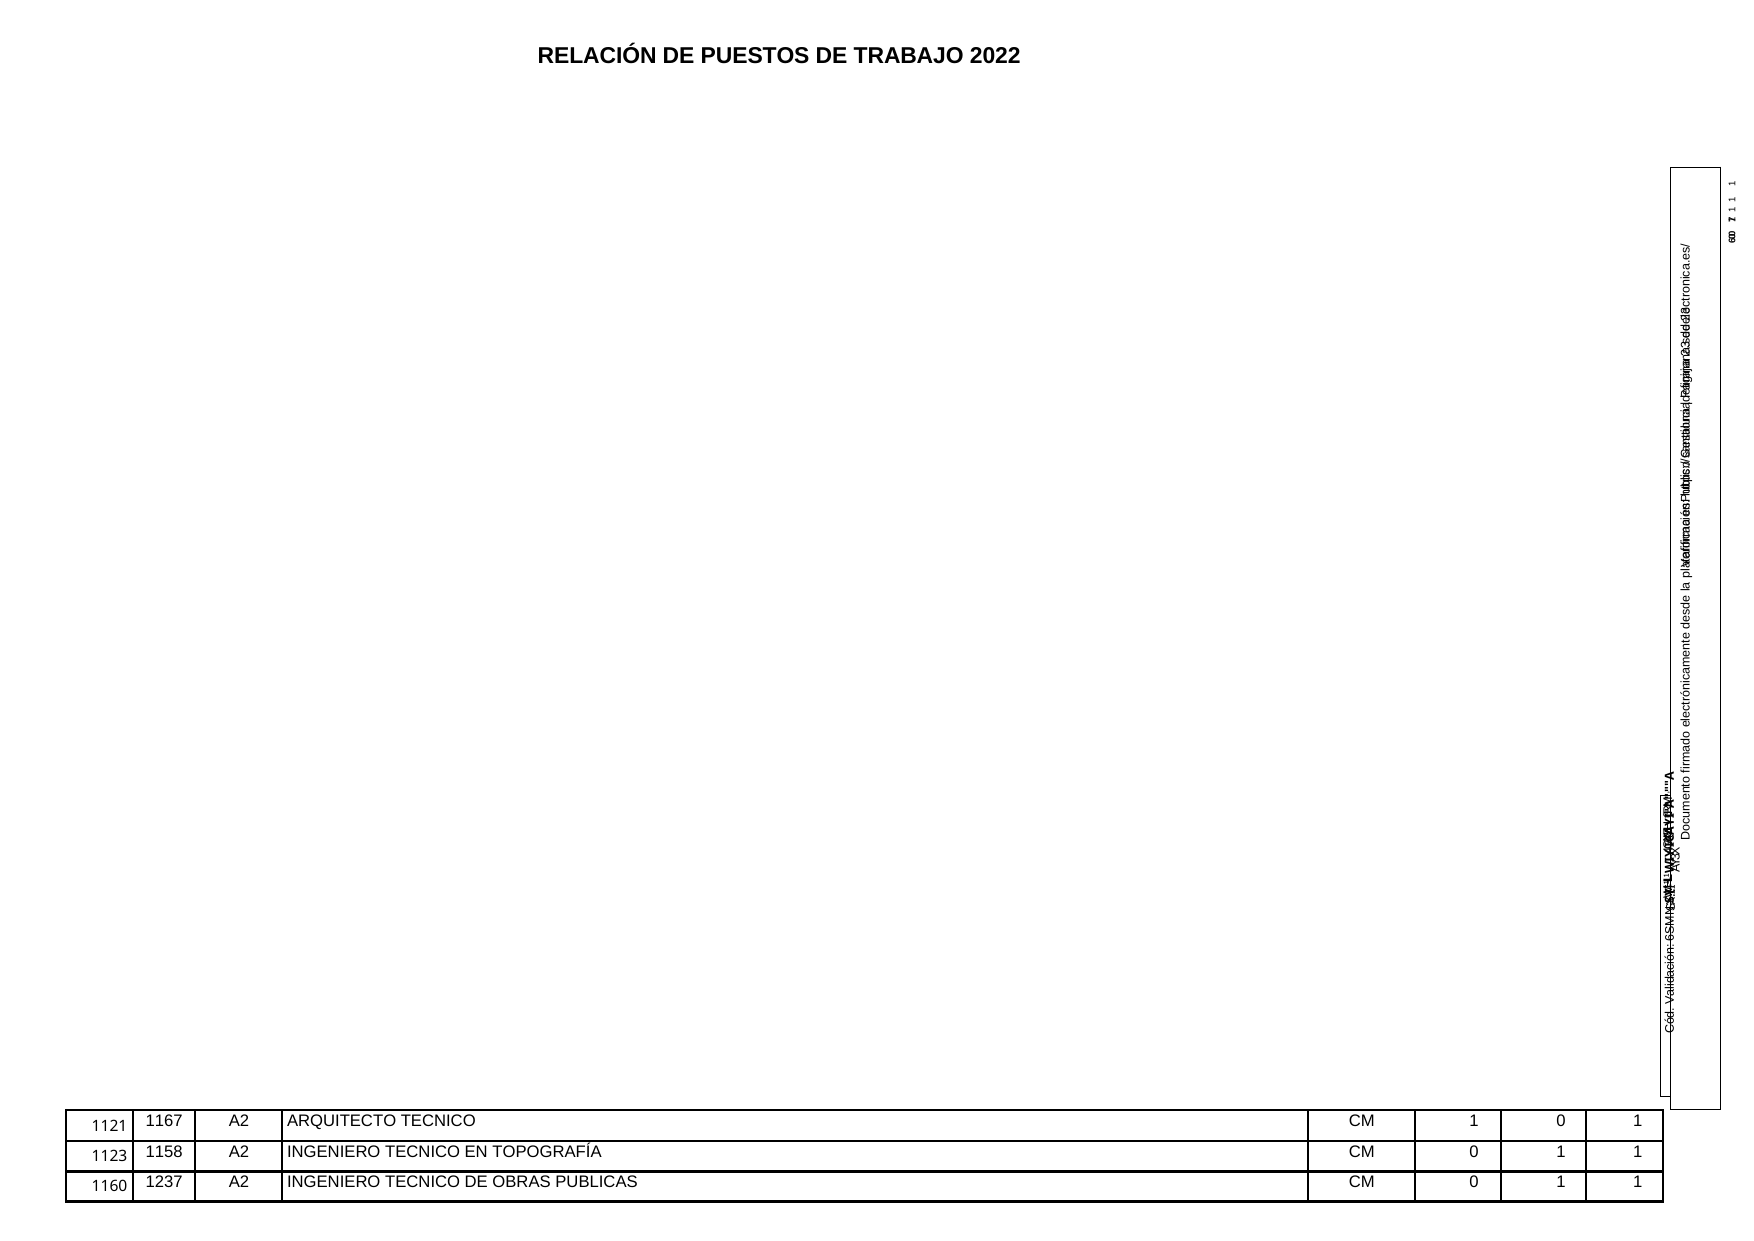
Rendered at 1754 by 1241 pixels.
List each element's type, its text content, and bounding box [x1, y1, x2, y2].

table_header 1167 [134, 1111, 194, 1140]
table_header 1 [1587, 1111, 1662, 1140]
table_cell 1123 [67, 1142, 132, 1170]
table_header 1121 [67, 1111, 132, 1140]
table_cell INGENIERO TECNICO EN TOPOGRAFÍA [283, 1142, 1307, 1170]
table_header ARQUITECTO TECNICO [283, 1111, 1307, 1140]
text WHL [1661, 873, 1670, 898]
table_cell [1664, 1140, 1716, 1170]
table_cell 1 [1502, 1173, 1585, 1200]
table_header [1664, 1109, 1716, 1140]
table_header 1 [1416, 1111, 1500, 1140]
table_cell 1 [1587, 1142, 1662, 1170]
table_header CM [1309, 1111, 1414, 1140]
table_header A2 [196, 1111, 281, 1140]
table_cell CM [1309, 1173, 1414, 1200]
table_cell A2 [196, 1142, 281, 1170]
table_cell INGENIERO TECNICO DE OBRAS PUBLICAS [283, 1173, 1307, 1200]
table_cell A2 [196, 1173, 281, 1200]
table_cell 1160 [67, 1173, 132, 1200]
text 6RM [1661, 796, 1670, 819]
table_cell 1 [1587, 1173, 1662, 1200]
table_cell [1664, 1170, 1716, 1200]
table_cell 1158 [134, 1142, 194, 1170]
text Verificación: https://santaluciadetirajana.sedelectronica.es/ [1678, 243, 1720, 568]
table_cell 0 [1416, 1142, 1500, 1170]
table_cell 1 [1502, 1142, 1585, 1170]
table_cell 1237 [134, 1173, 194, 1200]
text RELACIÓN DE PUESTOS DE TRABAJO 2022 [537, 42, 1678, 69]
table_cell CM [1309, 1142, 1414, 1170]
table_header 0 [1502, 1111, 1585, 1140]
table_cell 0 [1416, 1173, 1500, 1200]
